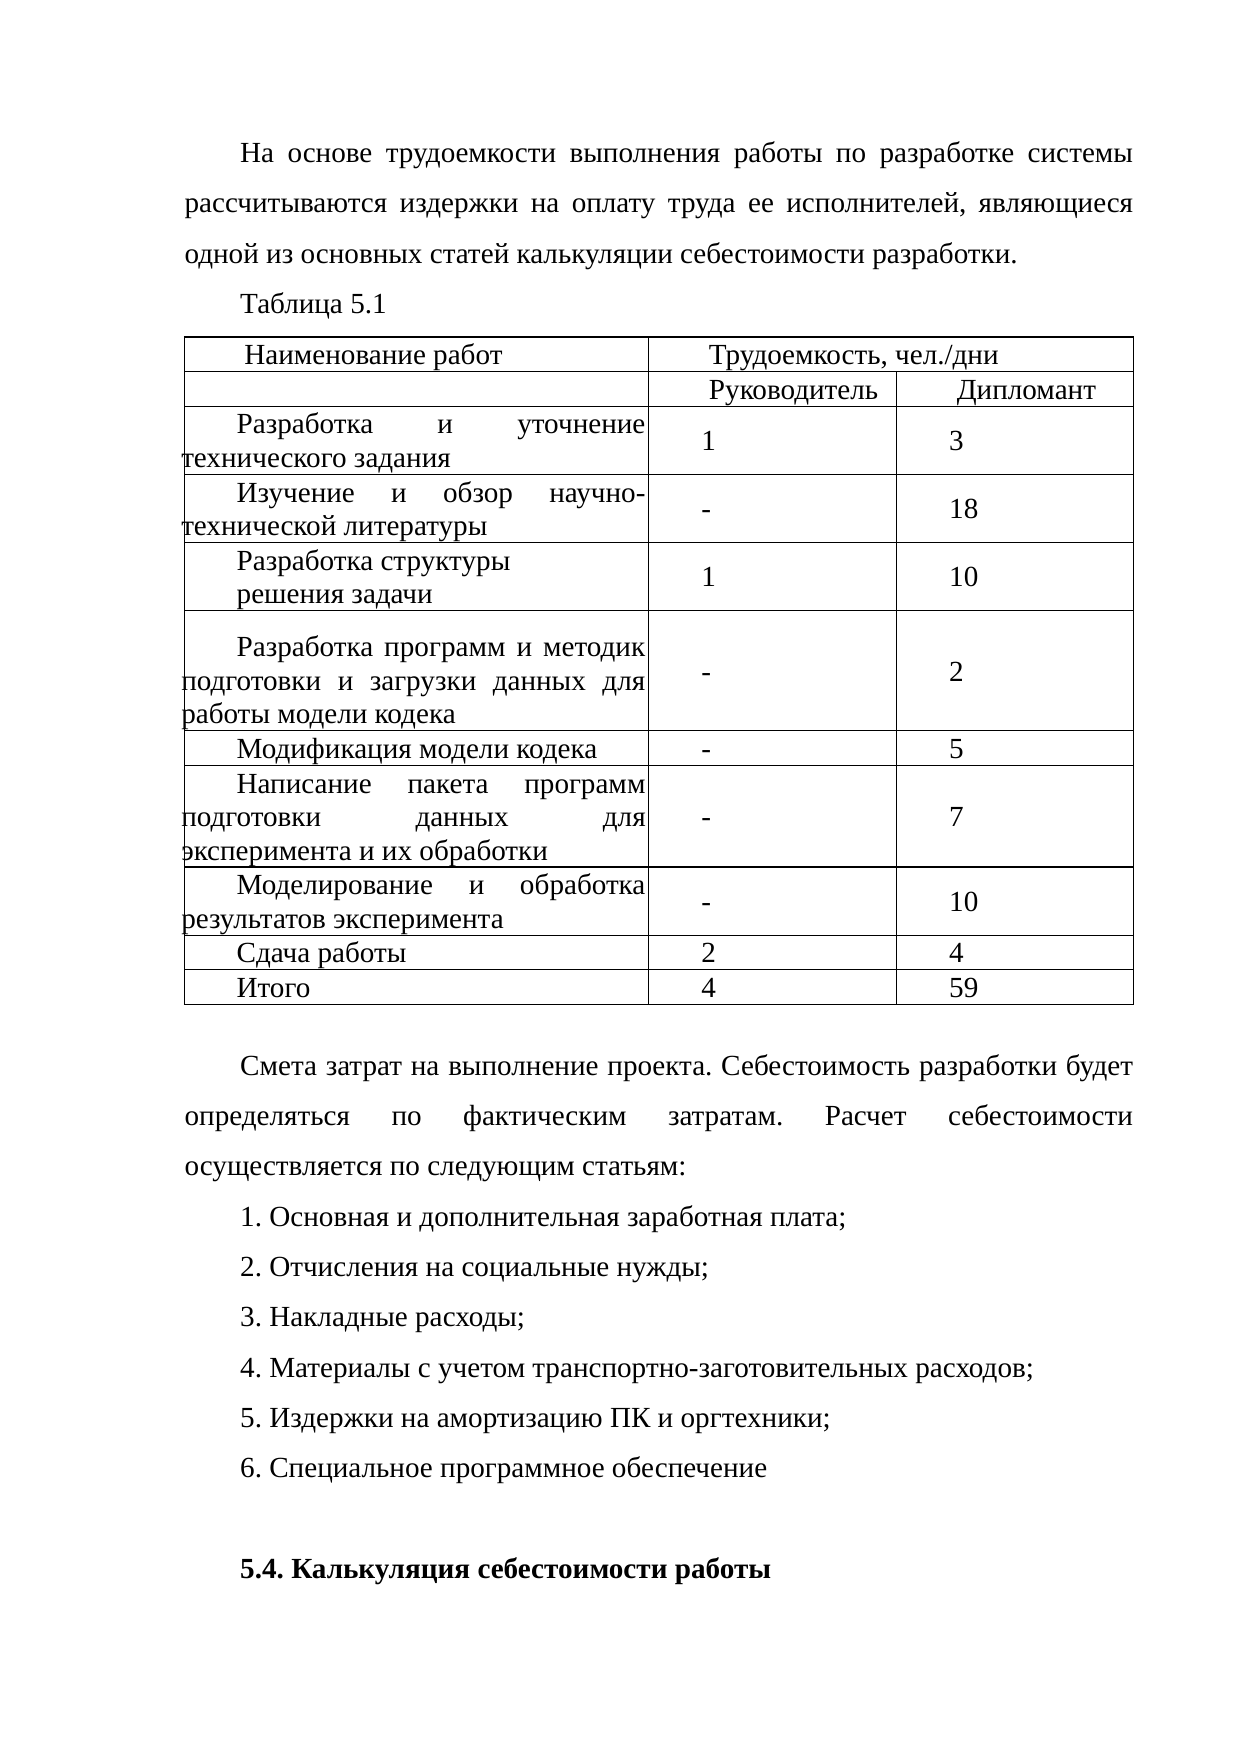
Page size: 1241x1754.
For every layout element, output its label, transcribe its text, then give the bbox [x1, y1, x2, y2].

text 1. Основная и дополнительная заработная плата; [184, 1199, 1134, 1232]
text Смета затрат на выполнение проекта. Себестоимость разработки будет определяться по фактическим затратам. Расчет себестоимости осуществляется по следующим статьям: [184, 1048, 1134, 1182]
table_cell [185, 372, 648, 406]
table_cell Разработка и уточнение технического задания [185, 407, 648, 474]
table_cell 2 [649, 936, 896, 969]
table_cell 59 [897, 970, 1133, 1004]
table_cell 18 [897, 475, 1133, 542]
table_cell 3 [897, 407, 1133, 474]
text 6. Специальное программное обеспечение [184, 1450, 1134, 1484]
text Таблица 5.1 [184, 286, 1134, 319]
table_header Трудоемкость, чел./дни [649, 338, 1133, 371]
table_cell 1 [649, 407, 896, 474]
table_cell 5 [897, 731, 1133, 765]
text На основе трудоемкости выполнения работы по разработке системы рас­считываются издержки на оплату труда ее исполнителей, являющиеся одной из основных статей калькуляции себестоимости разработки. [184, 135, 1134, 269]
table_cell Сдача работы [185, 936, 648, 969]
table_cell Итого [185, 970, 648, 1004]
table_cell Дипломант [897, 372, 1133, 406]
table_cell - [649, 731, 896, 765]
table_header Наименование работ [185, 338, 648, 371]
table_cell 1 [649, 543, 896, 610]
text 4. Материалы с учетом транспортно-заготовительных расходов; [184, 1350, 1134, 1383]
table_cell Руководитель [649, 372, 896, 406]
table_cell 2 [897, 611, 1133, 730]
table_cell 4 [897, 936, 1133, 969]
text 2. Отчисления на социальные нужды; [184, 1249, 1134, 1283]
table_cell Моделирование и обработка результатов эксперимента [185, 868, 648, 934]
table_cell Изучение и обзор научно-технической литературы [185, 475, 648, 542]
table_cell 7 [897, 766, 1133, 866]
text 5.4. Калькуляция себестоимости работы [184, 1551, 1134, 1584]
table_cell - [649, 766, 896, 866]
text 5. Издержки на амортизацию ПК и оргтехники; [184, 1400, 1134, 1433]
text 3. Накладные расходы; [184, 1299, 1134, 1333]
table_cell - [649, 868, 896, 934]
table_cell 10 [897, 543, 1133, 610]
table_cell - [649, 475, 896, 542]
table_cell Написание пакета программ подготовки данных для эксперимента и их обработки [185, 766, 648, 866]
table_cell 10 [897, 868, 1133, 934]
table_cell 4 [649, 970, 896, 1004]
table_cell Разработка структуры решения задачи [185, 543, 648, 610]
table_cell Модификация модели кодека [185, 731, 648, 765]
table_cell - [649, 611, 896, 730]
table_cell Разработка программ и методик подготовки и загрузки данных для работы модели кодека [185, 611, 648, 730]
